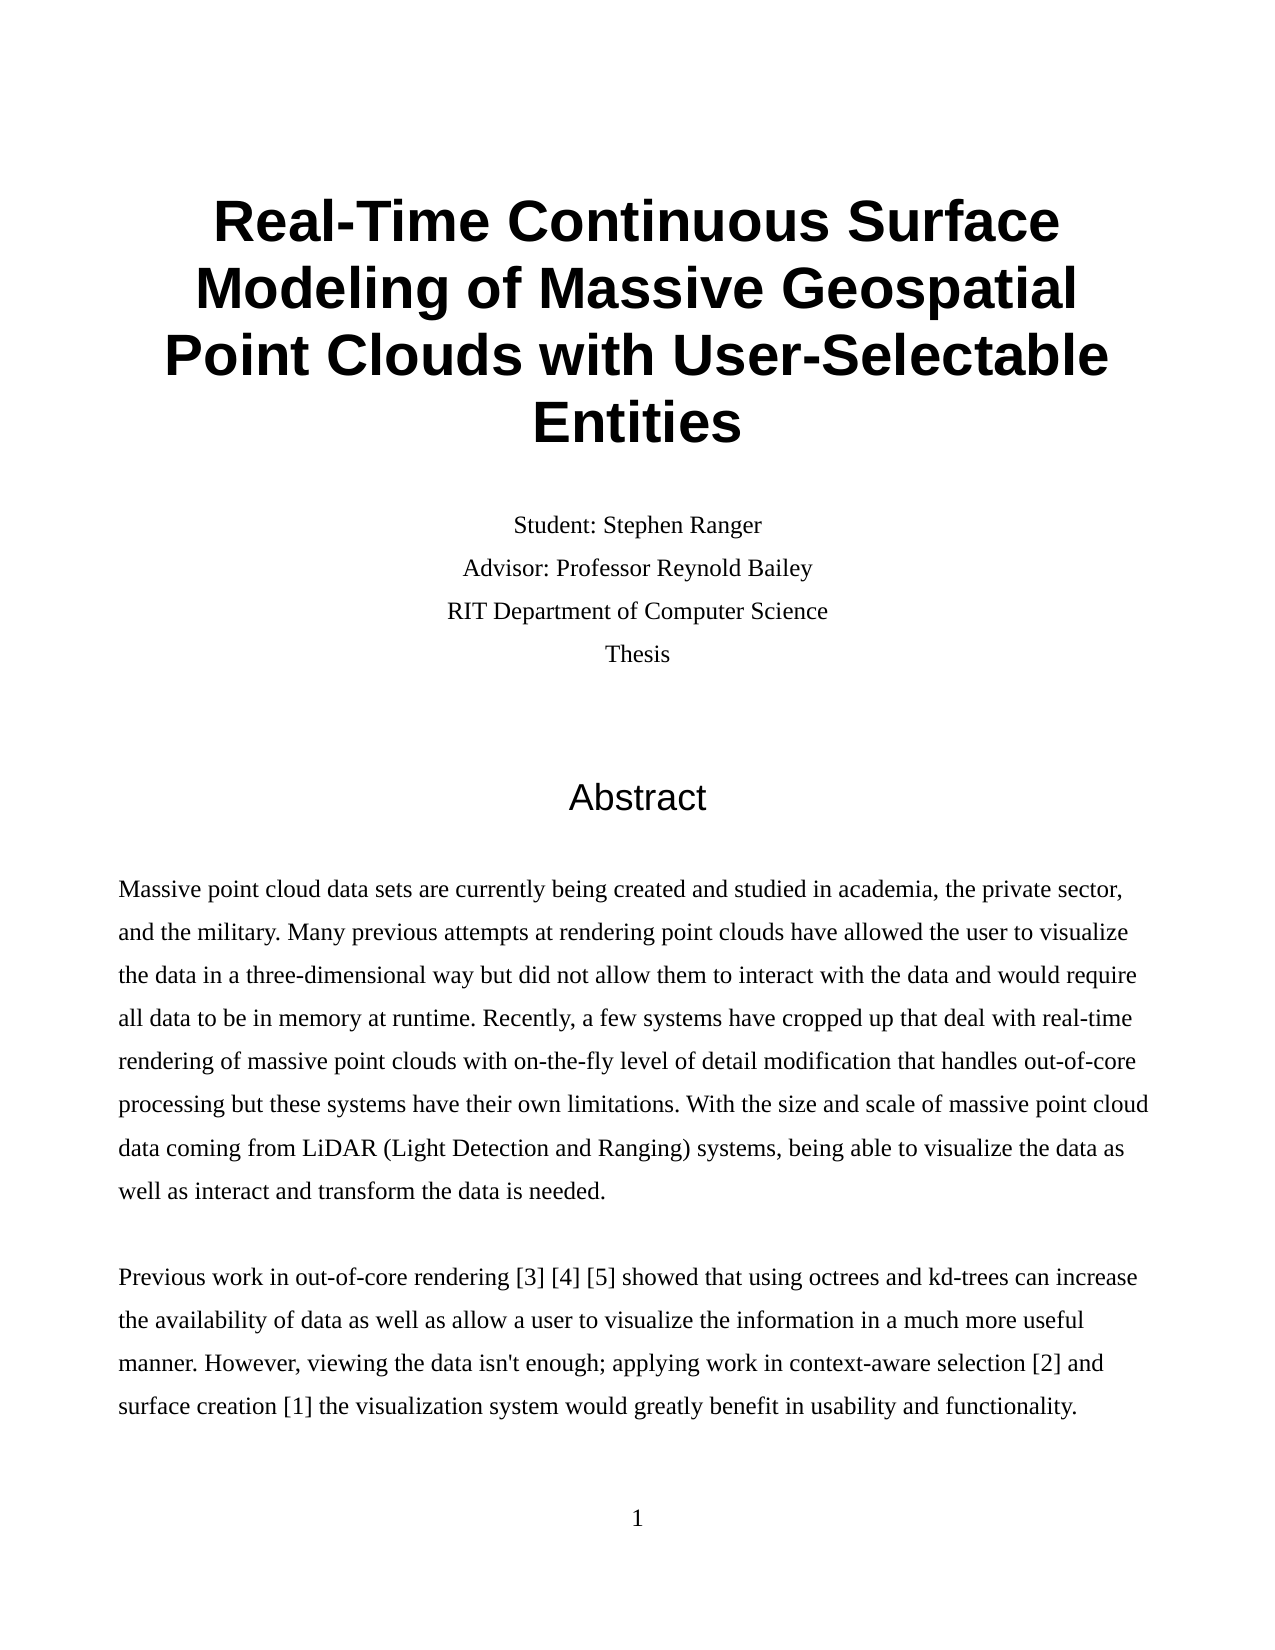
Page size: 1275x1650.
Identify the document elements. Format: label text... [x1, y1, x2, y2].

text Massive point cloud data sets are currently being created and studied in academia, the private sector, and the military. Many previous attempts at rendering point clouds have allowed the user to visualize the data in a three-dimensional way but did not allow them to interact with the data and would require all data to be in memory at runtime. Recently, a few systems have cropped up that deal with real-time rendering of massive point clouds with on-the-fly level of detail modification that handles out-of-core processing but these systems have their own limitations. With the size and scale of massive point cloud data coming from LiDAR (Light Detection and Ranging) systems, being able to visualize the data as well as interact and transform the data is needed. [118, 874, 1157, 1204]
text Advisor: Professor Reynold Bailey [118, 553, 1157, 582]
text Thesis [118, 639, 1157, 668]
text Student: Stephen Ranger [118, 510, 1157, 539]
text Previous work in out-of-core rendering [3] [4] [5] showed that using octrees and kd-trees can increase the availability of data as well as allow a user to visualize the information in a much more useful manner. However, viewing the data isn't enough; applying work in context-aware selection [2] and surface creation [1] the visualization system would greatly benefit in usability and functionality. [118, 1262, 1157, 1420]
title Real-Time Continuous Surface Modeling of Massive Geospatial Point Clouds with User-Selectable Entities [118, 186, 1157, 454]
subtitle Abstract [118, 775, 1157, 818]
text RIT Department of Computer Science [118, 596, 1157, 625]
